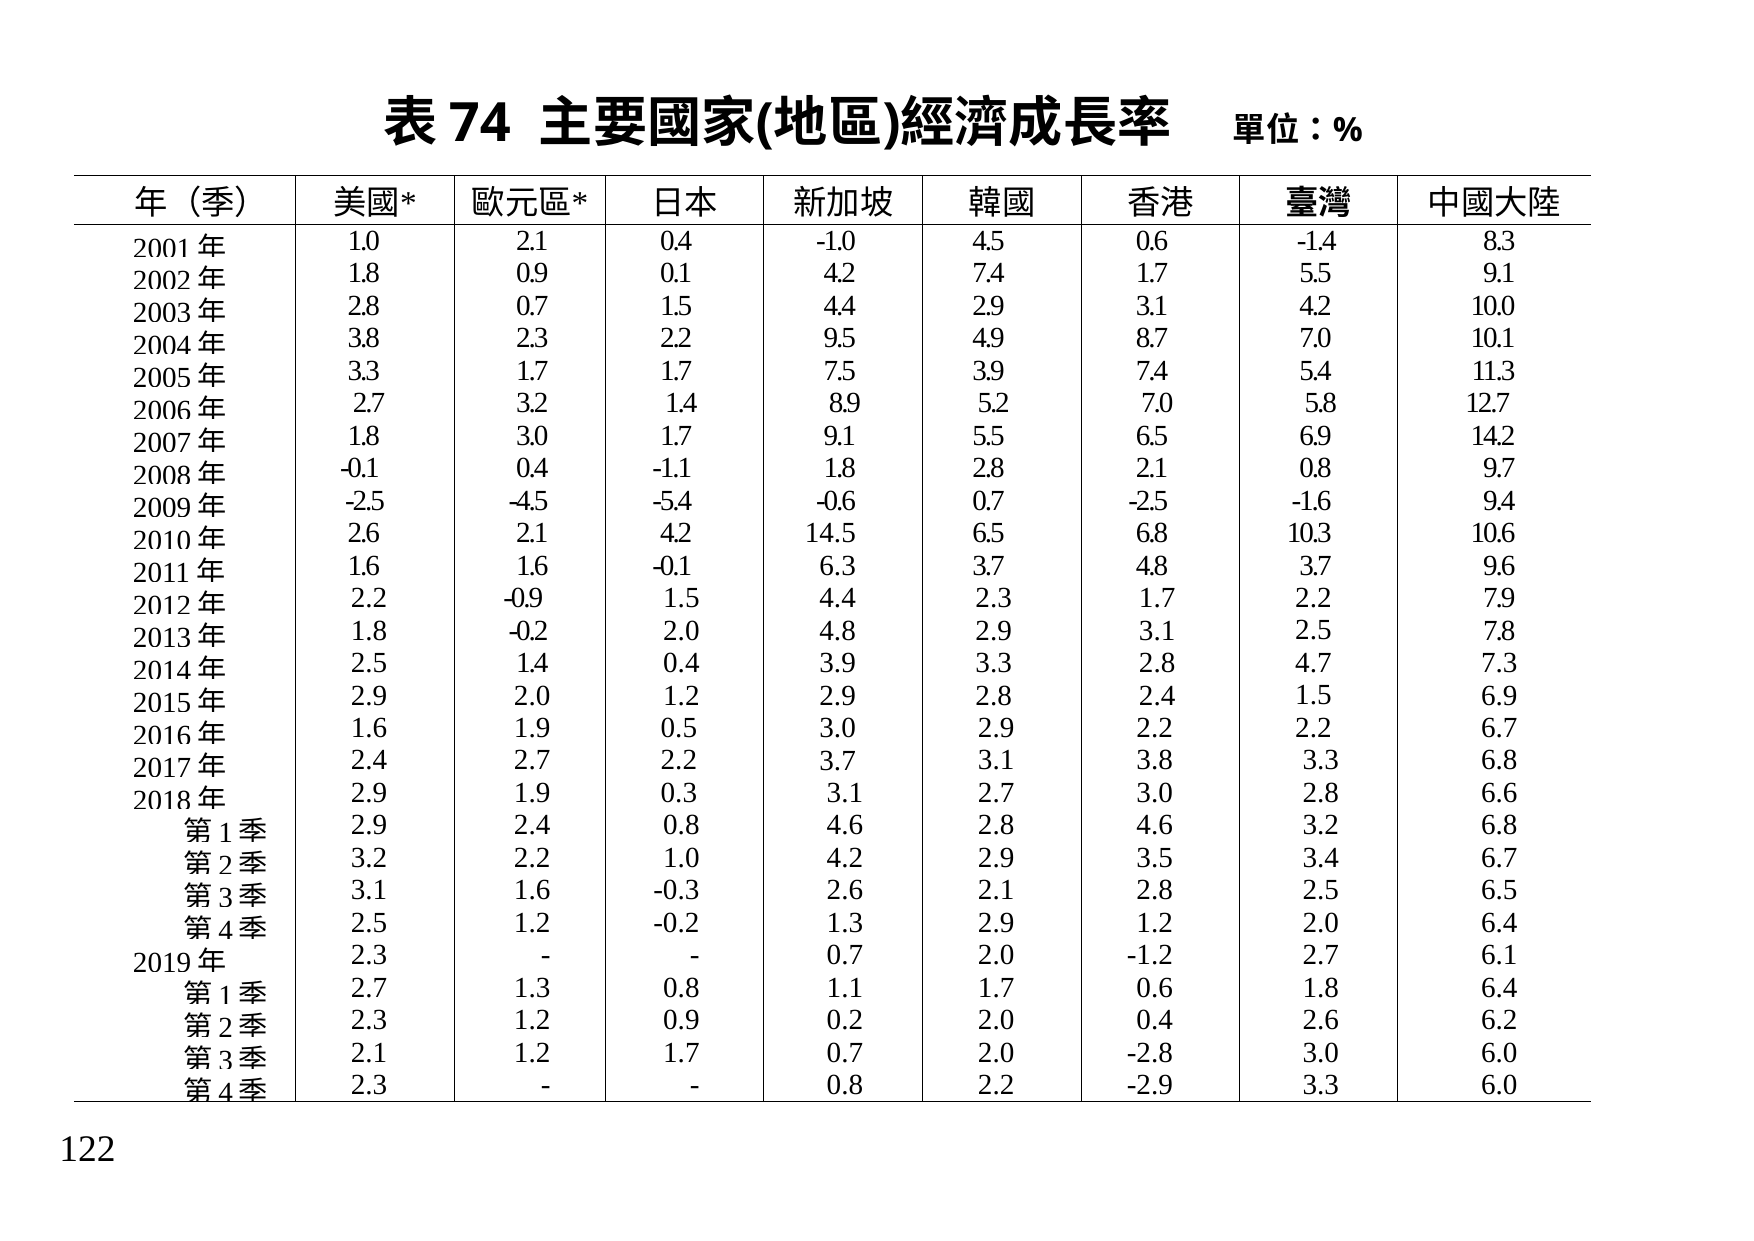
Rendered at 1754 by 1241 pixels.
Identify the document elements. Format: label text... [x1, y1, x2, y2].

table_cell 第3季 [74, 1036, 295, 1069]
table_header 日本 [606, 176, 763, 224]
table_cell - [606, 1069, 763, 1101]
table_cell 4.6 [764, 809, 922, 841]
table_cell 0.8 [764, 1069, 922, 1101]
table_cell 1.7 [923, 971, 1081, 1004]
table_cell 2.8 [923, 679, 1081, 711]
table_cell 第2季 [74, 1004, 295, 1036]
table_cell 6.8 [1398, 809, 1591, 841]
text 表74 主要國家(地區)經濟成長率 單位：% [59, 62, 1636, 174]
table_cell 6.9 [1240, 419, 1397, 451]
table_cell 4.2 [606, 516, 763, 549]
table_cell 7.0 [1240, 321, 1397, 354]
table_cell 6.7 [1398, 711, 1591, 744]
table_cell 0.3 [606, 776, 763, 809]
table_cell 1.7 [606, 354, 763, 386]
table_cell 0.5 [606, 711, 763, 744]
table_cell 3.2 [455, 386, 605, 419]
table_header 中國大陸 [1398, 176, 1591, 224]
table_cell 2.0 [455, 679, 605, 711]
table_cell 2.9 [296, 809, 454, 841]
table_cell 2.5 [296, 906, 454, 939]
table_cell 1.7 [1082, 256, 1239, 289]
table_cell 3.2 [1240, 809, 1397, 841]
table_cell 2005年 [74, 354, 295, 386]
table_cell 2016年 [74, 711, 295, 744]
table_cell 2019年 [74, 939, 295, 971]
table_cell 0.4 [455, 451, 605, 484]
table_cell 2.6 [296, 516, 454, 549]
table_cell 3.3 [923, 646, 1081, 679]
table_cell 10.1 [1398, 321, 1591, 354]
table_cell 2006年 [74, 386, 295, 419]
table_cell -0.9 [455, 581, 605, 614]
table_cell 2.0 [923, 1036, 1081, 1069]
table_cell 4.4 [764, 289, 922, 321]
table_cell 2.8 [296, 289, 454, 321]
table_cell 7.4 [923, 256, 1081, 289]
table_cell 1.8 [296, 614, 454, 646]
table_cell 3.7 [1240, 549, 1397, 581]
table_cell 2010年 [74, 516, 295, 549]
table_cell 2.2 [923, 1069, 1081, 1101]
table_cell 9.1 [1398, 256, 1591, 289]
table_cell -1.1 [606, 451, 763, 484]
table_cell 9.6 [1398, 549, 1591, 581]
table_cell 0.7 [923, 484, 1081, 516]
table_cell -2.9 [1082, 1069, 1239, 1101]
table_cell 0.4 [606, 646, 763, 679]
table_cell 0.4 [1082, 1004, 1239, 1036]
table_cell 6.2 [1398, 1004, 1591, 1036]
table_cell 第3季 [74, 874, 295, 906]
table_cell 4.7 [1240, 646, 1397, 679]
table_cell 6.5 [1082, 419, 1239, 451]
table_cell 3.0 [1082, 776, 1239, 809]
table_cell 1.9 [455, 776, 605, 809]
table_cell 0.8 [606, 971, 763, 1004]
table_cell - [455, 939, 605, 971]
table_cell -1.0 [764, 225, 922, 256]
table_cell 3.0 [1240, 1036, 1397, 1069]
table_cell 3.1 [923, 744, 1081, 776]
table_cell 1.5 [1240, 679, 1397, 711]
table_header 年（季） [74, 176, 295, 224]
table_cell 3.3 [1240, 744, 1397, 776]
table_cell 2.8 [1082, 874, 1239, 906]
table_cell 9.5 [764, 321, 922, 354]
table_cell 5.4 [1240, 354, 1397, 386]
table_cell 2.8 [1240, 776, 1397, 809]
table_cell 2.6 [1240, 1004, 1397, 1036]
table_header 美國* [296, 176, 454, 224]
table_cell 2.2 [1082, 711, 1239, 744]
table_cell 2.3 [296, 939, 454, 971]
table_cell 4.2 [764, 841, 922, 874]
table_cell 3.1 [1082, 614, 1239, 646]
table_cell 1.7 [455, 354, 605, 386]
table_cell 6.6 [1398, 776, 1591, 809]
table_cell 6.4 [1398, 906, 1591, 939]
table_cell 2001年 [74, 225, 295, 256]
table_cell -2.5 [296, 484, 454, 516]
table_cell 1.7 [606, 1036, 763, 1069]
table_header 新加坡 [764, 176, 922, 224]
table_cell 3.9 [764, 646, 922, 679]
table_cell 2.4 [455, 809, 605, 841]
table_cell 2.9 [923, 841, 1081, 874]
table_cell 3.1 [1082, 289, 1239, 321]
table_cell 第2季 [74, 841, 295, 874]
table_cell 3.8 [296, 321, 454, 354]
table_cell 6.8 [1398, 744, 1591, 776]
table_cell 3.1 [764, 776, 922, 809]
table_cell 2011年 [74, 549, 295, 581]
table_cell 0.2 [764, 1004, 922, 1036]
table_cell 2008年 [74, 451, 295, 484]
table_cell 3.7 [764, 744, 922, 776]
table_cell 6.5 [923, 516, 1081, 549]
table_cell 1.6 [296, 549, 454, 581]
table_cell 3.7 [923, 549, 1081, 581]
table_cell 2.1 [455, 516, 605, 549]
table_cell - [606, 939, 763, 971]
table_cell 1.7 [1082, 581, 1239, 614]
table_cell 7.0 [1082, 386, 1239, 419]
table_cell 2.4 [296, 744, 454, 776]
table_cell 2013年 [74, 614, 295, 646]
table_cell 2.9 [923, 614, 1081, 646]
table_cell 1.6 [455, 549, 605, 581]
table_cell 2.2 [455, 841, 605, 874]
table_cell -0.1 [606, 549, 763, 581]
table_cell 0.6 [1082, 225, 1239, 256]
table_cell 0.1 [606, 256, 763, 289]
table_cell 2009年 [74, 484, 295, 516]
table_cell 2.1 [455, 225, 605, 256]
table_cell 2018年 [74, 776, 295, 809]
table_cell 1.0 [606, 841, 763, 874]
table_cell 2.7 [1240, 939, 1397, 971]
table_cell 2.9 [923, 906, 1081, 939]
table_cell 2.2 [606, 321, 763, 354]
table_cell 10.3 [1240, 516, 1397, 549]
table_cell 4.2 [1240, 289, 1397, 321]
table_cell 第4季 [74, 906, 295, 939]
table_cell 3.4 [1240, 841, 1397, 874]
table_cell 2004年 [74, 321, 295, 354]
table_cell 2.3 [296, 1069, 454, 1101]
table_cell 2002年 [74, 256, 295, 289]
table_cell 6.0 [1398, 1069, 1591, 1101]
table_cell 5.8 [1240, 386, 1397, 419]
table_cell 2.5 [1240, 614, 1397, 646]
table_cell 8.9 [764, 386, 922, 419]
table_cell -0.6 [764, 484, 922, 516]
table_cell 7.3 [1398, 646, 1591, 679]
table_cell 2.0 [606, 614, 763, 646]
table_cell 1.0 [296, 225, 454, 256]
table_cell 2.7 [296, 971, 454, 1004]
table_cell -0.1 [296, 451, 454, 484]
table_cell 7.4 [1082, 354, 1239, 386]
table_cell 1.7 [606, 419, 763, 451]
table_header 韓國 [923, 176, 1081, 224]
table_cell 1.2 [455, 1004, 605, 1036]
table_cell 2.1 [1082, 451, 1239, 484]
table_cell 4.4 [764, 581, 922, 614]
table_cell 0.8 [606, 809, 763, 841]
table_cell 4.2 [764, 256, 922, 289]
table_cell 5.5 [923, 419, 1081, 451]
table_cell 0.9 [455, 256, 605, 289]
table_cell 6.0 [1398, 1036, 1591, 1069]
table_cell 2.6 [764, 874, 922, 906]
table_cell 6.9 [1398, 679, 1591, 711]
table_cell 4.6 [1082, 809, 1239, 841]
table_cell -1.4 [1240, 225, 1397, 256]
table_cell 0.4 [606, 225, 763, 256]
table_cell 2.9 [296, 776, 454, 809]
table_cell -0.2 [455, 614, 605, 646]
table_cell 10.0 [1398, 289, 1591, 321]
table_cell 1.6 [455, 874, 605, 906]
table_cell 6.1 [1398, 939, 1591, 971]
table_cell 14.2 [1398, 419, 1591, 451]
table_cell -2.5 [1082, 484, 1239, 516]
table_cell 7.5 [764, 354, 922, 386]
table_cell 第1季 [74, 809, 295, 841]
table_cell 5.5 [1240, 256, 1397, 289]
table_cell 7.8 [1398, 614, 1591, 646]
table_cell 2.7 [923, 776, 1081, 809]
table_cell 4.8 [764, 614, 922, 646]
table_cell 6.3 [764, 549, 922, 581]
table_cell 2.0 [923, 939, 1081, 971]
table_cell 2.9 [923, 289, 1081, 321]
table_cell 3.3 [1240, 1069, 1397, 1101]
table_cell 2.2 [1240, 711, 1397, 744]
table_cell 2007年 [74, 419, 295, 451]
table_cell 2.8 [1082, 646, 1239, 679]
table_cell 6.5 [1398, 874, 1591, 906]
table_cell 2.8 [923, 451, 1081, 484]
table_cell -2.8 [1082, 1036, 1239, 1069]
table_cell 2.3 [296, 1004, 454, 1036]
table_cell 2.7 [455, 744, 605, 776]
table_cell 0.9 [606, 1004, 763, 1036]
table_cell 2017年 [74, 744, 295, 776]
table_cell 3.5 [1082, 841, 1239, 874]
table_cell 0.7 [764, 939, 922, 971]
table_cell 9.1 [764, 419, 922, 451]
table_cell 1.2 [455, 1036, 605, 1069]
table_cell 2.9 [296, 679, 454, 711]
table_cell 3.9 [923, 354, 1081, 386]
table_cell 2003年 [74, 289, 295, 321]
table_cell 1.8 [296, 419, 454, 451]
table_cell 2.5 [1240, 874, 1397, 906]
table_cell 2.2 [296, 581, 454, 614]
table_cell 2.1 [923, 874, 1081, 906]
table_cell 2.2 [606, 744, 763, 776]
table_cell 1.1 [764, 971, 922, 1004]
table_cell 1.8 [296, 256, 454, 289]
table_cell 9.4 [1398, 484, 1591, 516]
table_cell 2.8 [923, 809, 1081, 841]
table_cell -5.4 [606, 484, 763, 516]
table_cell 6.4 [1398, 971, 1591, 1004]
table_cell 2.0 [923, 1004, 1081, 1036]
table_cell 2.2 [1240, 581, 1397, 614]
table_cell 1.2 [606, 679, 763, 711]
table_cell 3.3 [296, 354, 454, 386]
table_cell 0.7 [764, 1036, 922, 1069]
table_cell 2.5 [296, 646, 454, 679]
table_cell 9.7 [1398, 451, 1591, 484]
table_cell -1.2 [1082, 939, 1239, 971]
table_cell 2.3 [455, 321, 605, 354]
table_cell 1.9 [455, 711, 605, 744]
table_cell 5.2 [923, 386, 1081, 419]
table_cell - [455, 1069, 605, 1101]
table_cell 8.7 [1082, 321, 1239, 354]
table_cell 1.3 [764, 906, 922, 939]
table_cell 7.9 [1398, 581, 1591, 614]
table_cell 0.6 [1082, 971, 1239, 1004]
table_cell 1.8 [764, 451, 922, 484]
table_cell 10.6 [1398, 516, 1591, 549]
table_cell 1.3 [455, 971, 605, 1004]
table_cell 1.2 [1082, 906, 1239, 939]
table_cell -1.6 [1240, 484, 1397, 516]
table_cell 2.0 [1240, 906, 1397, 939]
table_cell 2.9 [923, 711, 1081, 744]
table_cell 11.3 [1398, 354, 1591, 386]
table_cell 1.6 [296, 711, 454, 744]
table_cell 第1季 [74, 971, 295, 1004]
table_cell 2.1 [296, 1036, 454, 1069]
table_cell 3.0 [764, 711, 922, 744]
table_cell 1.5 [606, 289, 763, 321]
table_cell -0.3 [606, 874, 763, 906]
table_cell 3.2 [296, 841, 454, 874]
table_cell 8.3 [1398, 225, 1591, 256]
table_header 香港 [1082, 176, 1239, 224]
table_header 歐元區* [455, 176, 605, 224]
table_header 臺灣 [1240, 176, 1397, 224]
table_cell 4.9 [923, 321, 1081, 354]
table_cell 1.2 [455, 906, 605, 939]
table_cell 3.8 [1082, 744, 1239, 776]
table_cell 1.5 [606, 581, 763, 614]
table_cell 1.8 [1240, 971, 1397, 1004]
table_cell 3.0 [455, 419, 605, 451]
table_cell -0.2 [606, 906, 763, 939]
table_cell 4.5 [923, 225, 1081, 256]
table_cell -4.5 [455, 484, 605, 516]
table_cell 0.7 [455, 289, 605, 321]
table_cell 6.7 [1398, 841, 1591, 874]
table_cell 2014年 [74, 646, 295, 679]
table_cell 14.5 [764, 516, 922, 549]
table_cell 4.8 [1082, 549, 1239, 581]
table_cell 1.4 [606, 386, 763, 419]
table_cell 2.9 [764, 679, 922, 711]
table_cell 2012年 [74, 581, 295, 614]
table_cell 第4季 [74, 1069, 295, 1101]
table_cell 2.7 [296, 386, 454, 419]
table_cell 12.7 [1398, 386, 1591, 419]
table_cell 2.4 [1082, 679, 1239, 711]
table_cell 2.3 [923, 581, 1081, 614]
table_cell 1.4 [455, 646, 605, 679]
table_cell 6.8 [1082, 516, 1239, 549]
table_cell 0.8 [1240, 451, 1397, 484]
table_cell 3.1 [296, 874, 454, 906]
table_cell 2015年 [74, 679, 295, 711]
